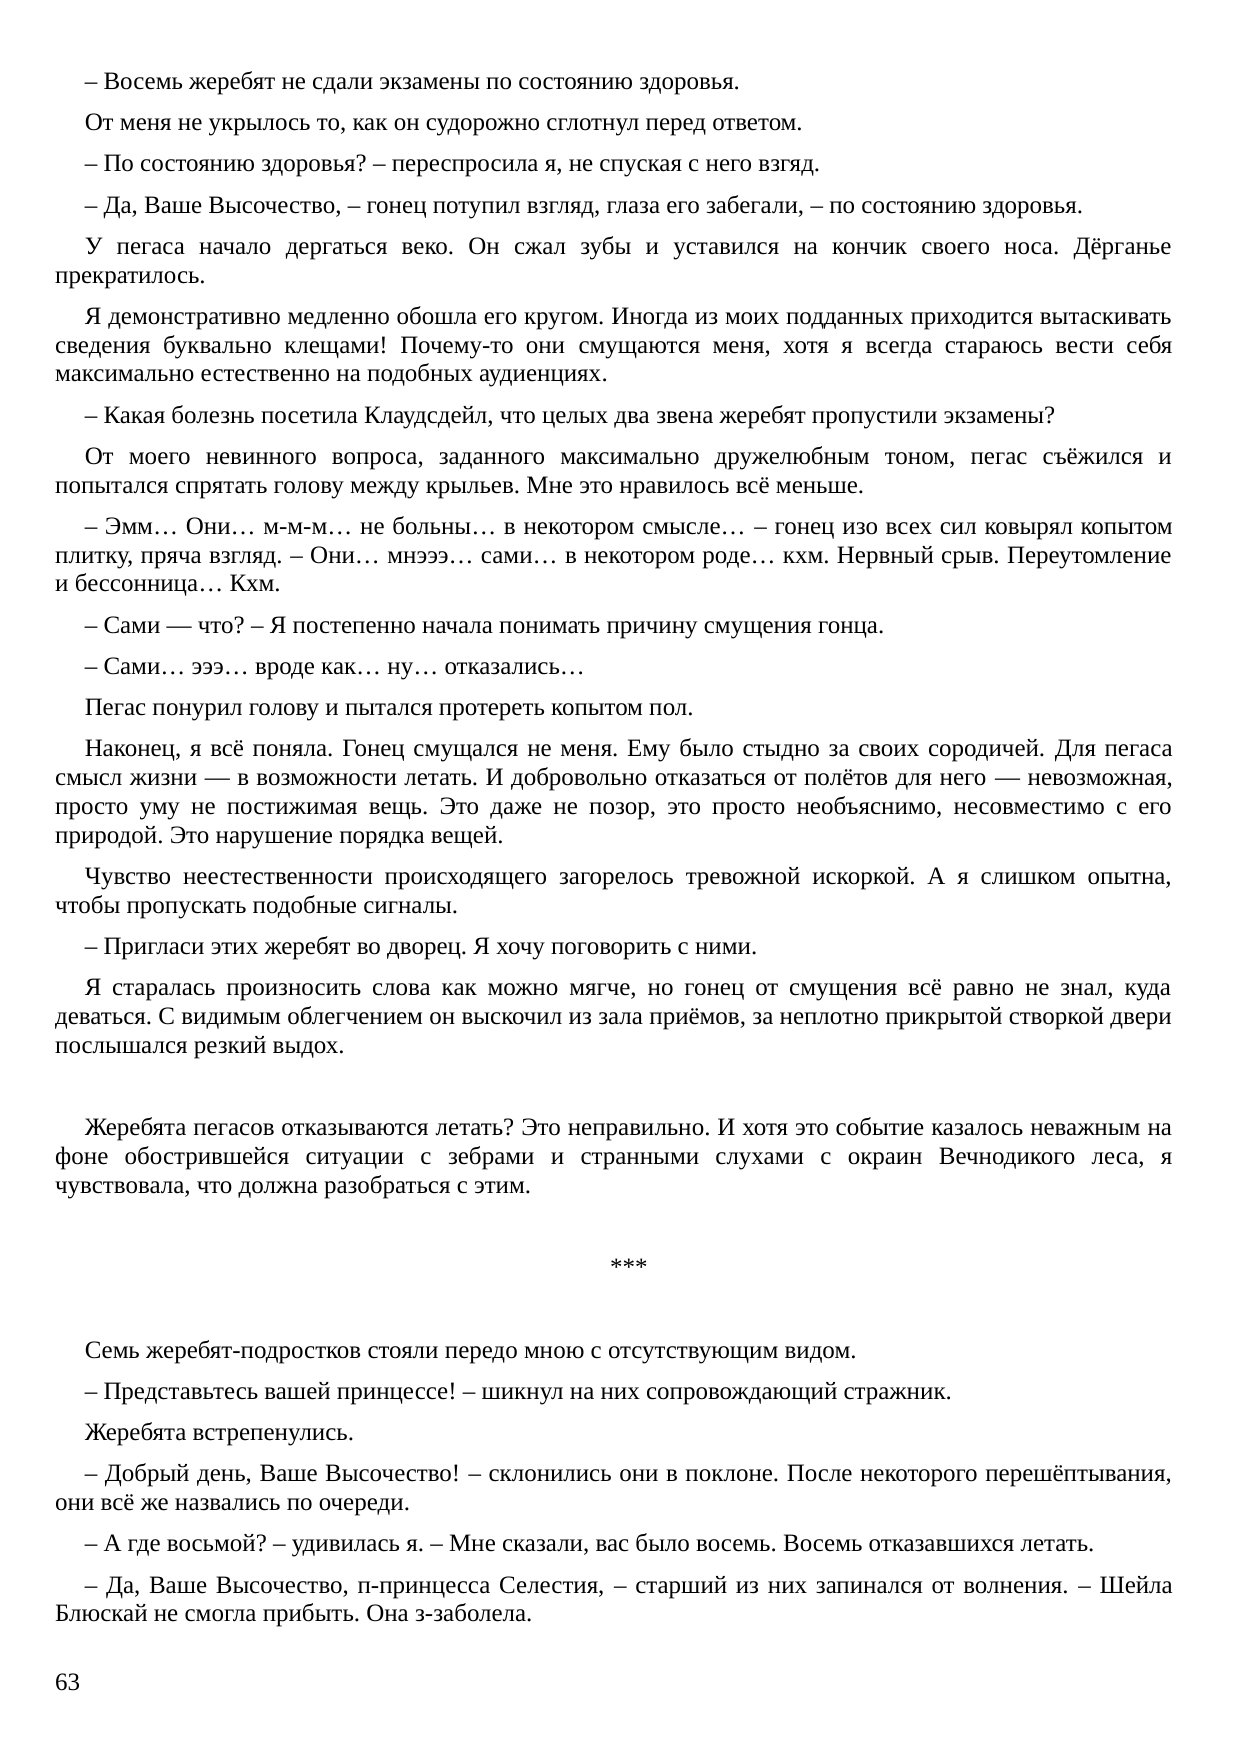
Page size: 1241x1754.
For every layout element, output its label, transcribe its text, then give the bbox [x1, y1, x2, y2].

text – А где восьмой? – удивилась я. – Мне сказали, вас было восемь. Восемь отказавшихся летать. [55, 1528, 1173, 1557]
text *** [55, 1252, 1173, 1281]
text – Представьтесь вашей принцессе! – шикнул на них сопровождающий стражник. [55, 1376, 1173, 1405]
text – Сами — что? – Я постепенно начала понимать причину смущения гонца. [55, 610, 1173, 638]
text – Сами… эээ… вроде как… ну… отказались… [55, 651, 1173, 680]
text – Пригласи этих жеребят во дворец. Я хочу поговорить с ними. [55, 931, 1173, 960]
text – Эмм… Они… м-м-м… не больны… в некотором смысле… – гонец изо всех сил ковырял копытом плитку, пряча взгляд. – Они… мнэээ… сами… в некотором роде… кхм. Нервный срыв. Переутомление и бессонница… Кхм. [55, 511, 1173, 597]
text Я демонстративно медленно обошла его кругом. Иногда из моих подданных приходится вытаскивать сведения буквально клещами! Почему-то они смущаются меня, хотя я всегда стараюсь вести себя максимально естественно на подобных аудиенциях. [55, 301, 1173, 387]
text – Добрый день, Ваше Высочество! – склонились они в поклоне. После некоторого перешёптывания, они всё же назвались по очереди. [55, 1458, 1173, 1516]
text – Да, Ваше Высочество, п-принцесса Селестия, – старший из них запинался от волнения. – Шейла Блюскай не смогла прибыть. Она з-заболела. [55, 1570, 1173, 1627]
text – Восемь жеребят не сдали экзамены по состоянию здоровья. [55, 66, 1173, 95]
text Жеребята пегасов отказываются летать? Это неправильно. И хотя это событие казалось неважным на фоне обострившейся ситуации с зебрами и странными слухами с окраин Вечнодикого леса, я чувствовала, что должна разобраться с этим. [55, 1112, 1173, 1198]
text От меня не укрылось то, как он судорожно сглотнул перед ответом. [55, 107, 1173, 136]
text Я старалась произносить слова как можно мягче, но гонец от смущения всё равно не знал, куда деваться. С видимым облегчением он выскочил из зала приёмов, за неплотно прикрытой створкой двери послышался резкий выдох. [55, 972, 1173, 1058]
text Наконец, я всё поняла. Гонец смущался не меня. Ему было стыдно за своих сородичей. Для пегаса смысл жизни — в возможности летать. И добровольно отказаться от полётов для него — невозможная, просто уму не постижимая вещь. Это даже не позор, это просто необъяснимо, несовместимо с его природой. Это нарушение порядка вещей. [55, 733, 1173, 848]
text Пегас понурил голову и пытался протереть копытом пол. [55, 692, 1173, 721]
text Семь жеребят-подростков стояли передо мною с отсутствующим видом. [55, 1335, 1173, 1363]
text – Какая болезнь посетила Клаудсдейл, что целых два звена жеребят пропустили экзамены? [55, 400, 1173, 428]
text Чувство неестественности происходящего загорелось тревожной искоркой. А я слишком опытна, чтобы пропускать подобные сигналы. [55, 861, 1173, 918]
text – По состоянию здоровья? – переспросила я, не спуская с него взгяд. [55, 148, 1173, 177]
text – Да, Ваше Высочество, – гонец потупил взгляд, глаза его забегали, – по состоянию здоровья. [55, 190, 1173, 218]
text У пегаса начало дергаться веко. Он сжал зубы и уставился на кончик своего носа. Дёрганье прекратилось. [55, 231, 1173, 288]
text Жеребята встрепенулись. [55, 1417, 1173, 1446]
text От моего невинного вопроса, заданного максимально дружелюбным тоном, пегас съёжился и попытался спрятать голову между крыльев. Мне это нравилось всё меньше. [55, 441, 1173, 498]
